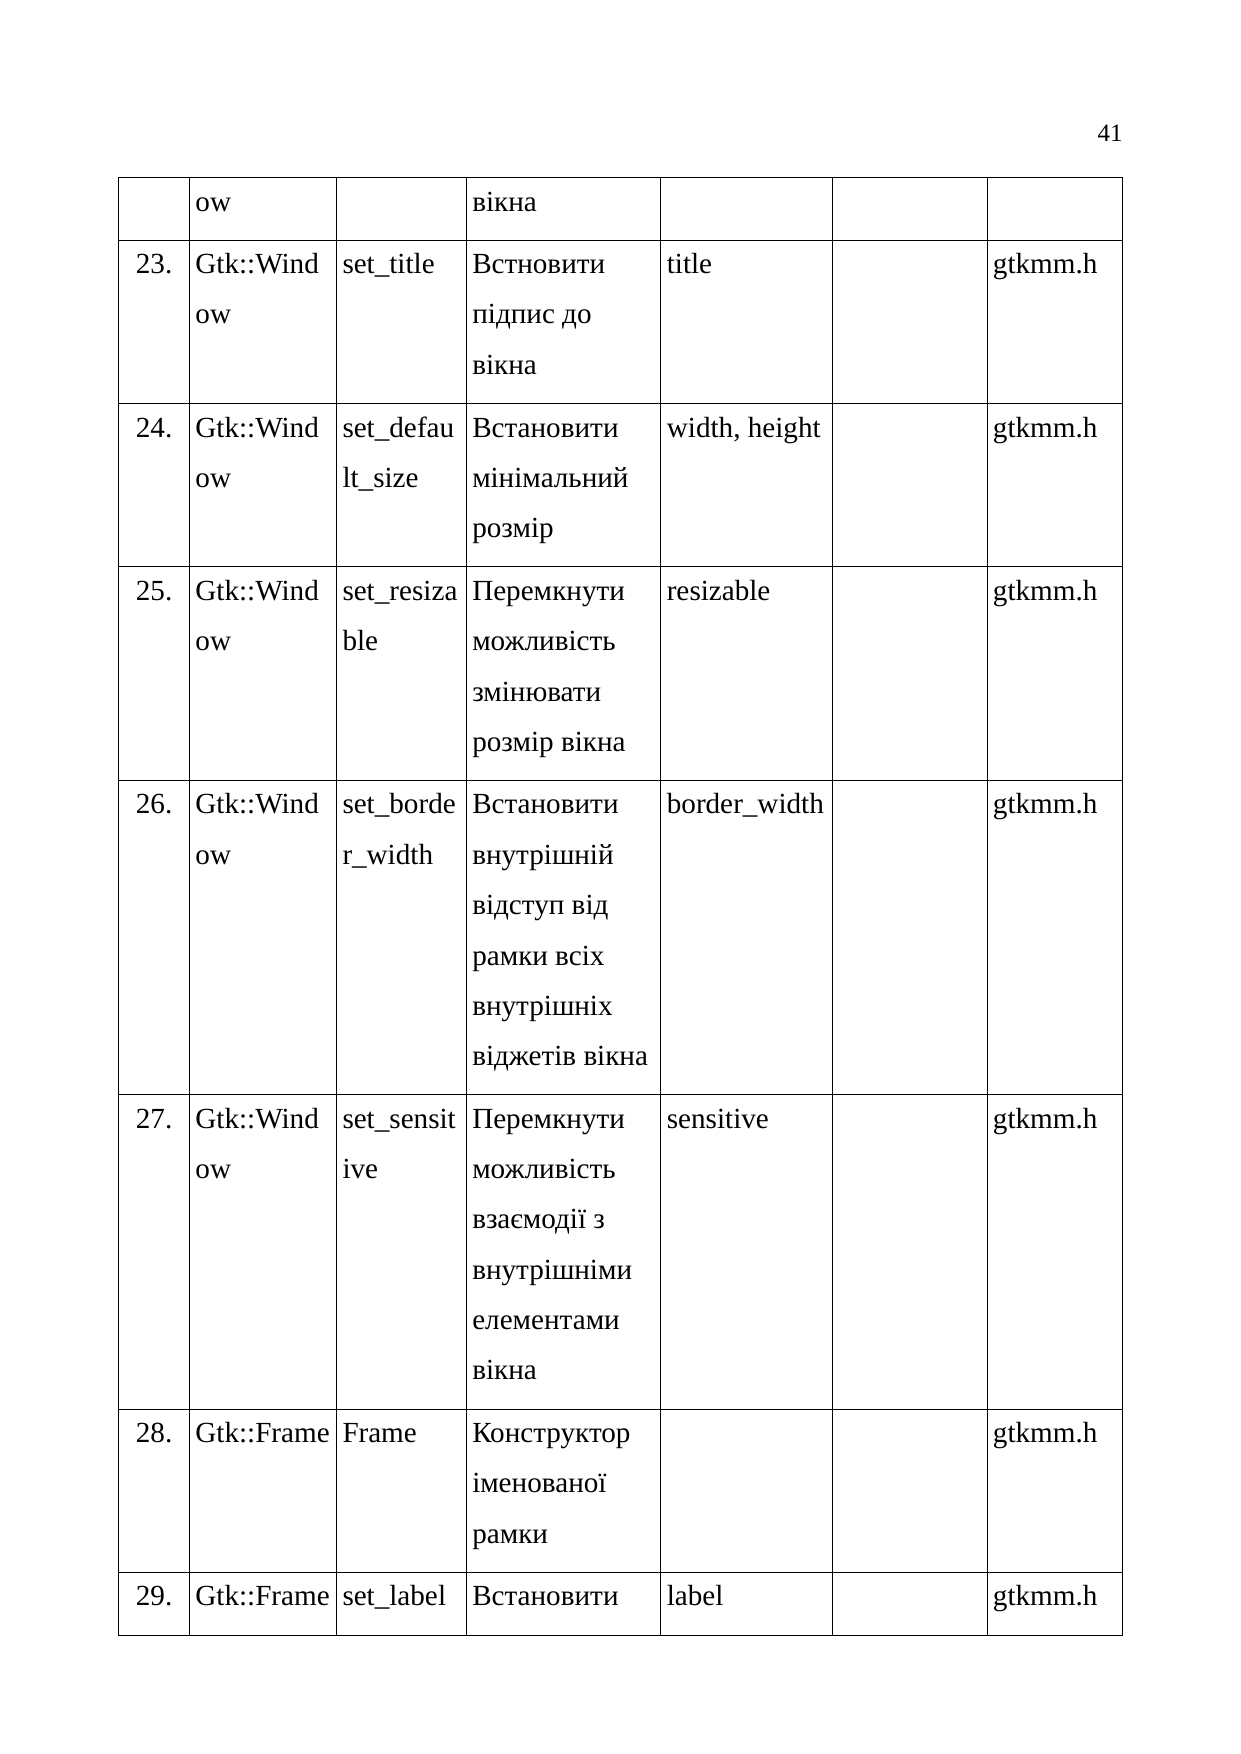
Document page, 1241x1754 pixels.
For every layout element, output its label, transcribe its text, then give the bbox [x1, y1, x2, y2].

table_cell [833, 1410, 987, 1572]
table_cell width, height [661, 404, 832, 566]
table_cell вікна [467, 178, 660, 239]
table_cell Gtk::Frame [190, 1573, 336, 1634]
table_cell Встановити внутрішній відступ від рамки всіх внутрішніх віджетів вікна [467, 781, 660, 1094]
table_cell Перемкнути можливість взаємодії з внутрішніми елементами вікна [467, 1095, 660, 1408]
table_cell [833, 1095, 987, 1408]
table_cell set_border_width [337, 781, 466, 1094]
table_cell [661, 1410, 832, 1572]
table_cell gtkmm.h [988, 781, 1122, 1094]
table_cell gtkmm.h [988, 404, 1122, 566]
table_cell [833, 178, 987, 239]
table_cell Gtk::Frame [190, 1410, 336, 1572]
table_cell 25. [119, 567, 189, 780]
table_cell set_title [337, 241, 466, 403]
table_cell Frame [337, 1410, 466, 1572]
table_cell set_default_size [337, 404, 466, 566]
table_cell ow [190, 178, 336, 239]
table_cell [833, 404, 987, 566]
table_cell [833, 1573, 987, 1634]
table_cell Перемкнути можливість змінювати розмір вікна [467, 567, 660, 780]
table_cell [119, 178, 189, 239]
table_cell gtkmm.h [988, 1095, 1122, 1408]
table_cell Конструктор іменованої рамки [467, 1410, 660, 1572]
table_cell set_sensitive [337, 1095, 466, 1408]
table_cell Gtk::Window [190, 241, 336, 403]
table_cell gtkmm.h [988, 1573, 1122, 1634]
table_cell [988, 178, 1122, 239]
table_cell [833, 567, 987, 780]
table_cell sensitive [661, 1095, 832, 1408]
table_cell Встановити [467, 1573, 660, 1634]
table_cell Gtk::Window [190, 1095, 336, 1408]
table_cell Встановити мінімальний розмір [467, 404, 660, 566]
table_cell 28. [119, 1410, 189, 1572]
table_cell Gtk::Window [190, 781, 336, 1094]
table_cell 29. [119, 1573, 189, 1634]
table_cell resizable [661, 567, 832, 780]
table_cell 23. [119, 241, 189, 403]
table_cell Gtk::Window [190, 404, 336, 566]
table_cell 24. [119, 404, 189, 566]
table_cell Gtk::Window [190, 567, 336, 780]
table_cell Встновити підпис до вікна [467, 241, 660, 403]
table_cell [833, 241, 987, 403]
table_cell label [661, 1573, 832, 1634]
table_cell gtkmm.h [988, 567, 1122, 780]
table_cell gtkmm.h [988, 241, 1122, 403]
table_cell [833, 781, 987, 1094]
table_cell set_label [337, 1573, 466, 1634]
table_cell 27. [119, 1095, 189, 1408]
table_cell 26. [119, 781, 189, 1094]
table_cell [661, 178, 832, 239]
table_cell border_width [661, 781, 832, 1094]
table_cell [337, 178, 466, 239]
table_cell set_resizable [337, 567, 466, 780]
table_cell title [661, 241, 832, 403]
table_cell gtkmm.h [988, 1410, 1122, 1572]
